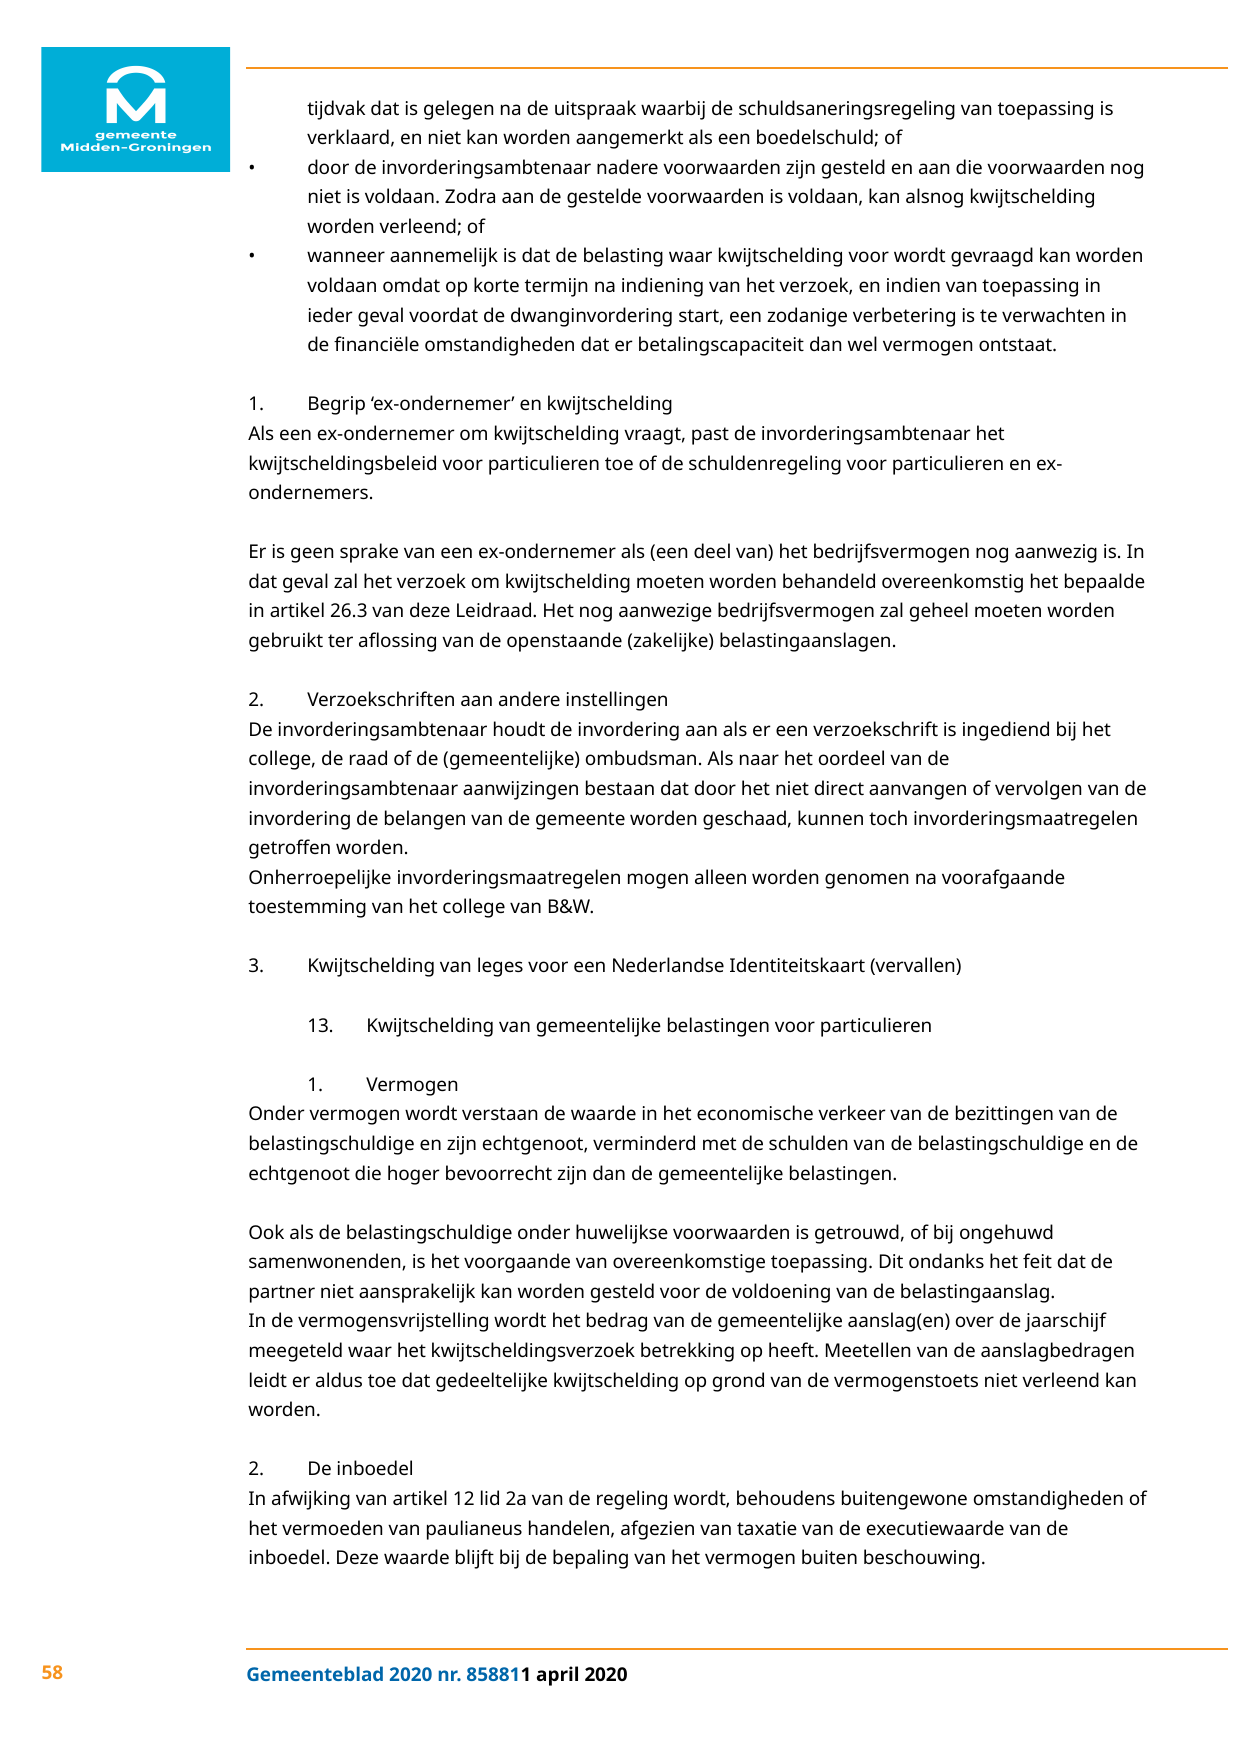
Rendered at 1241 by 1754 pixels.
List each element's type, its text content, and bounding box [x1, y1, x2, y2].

list Vermogen [307, 1071, 1152, 1097]
picture [184, 146, 190, 153]
list Kwijtschelding van gemeentelijke belastingen voor particulieren [307, 1012, 1152, 1038]
list Kwijtschelding van leges voor een Nederlandse Identiteitskaart (vervallen) [248, 953, 1152, 978]
text Onherroepelijke invorderingsmaatregelen mogen alleen worden genomen na voorafgaande toestemming van het college van B&W. [248, 864, 1152, 919]
list wanneer aannemelijk is dat de belasting waar kwijtschelding voor wordt gevraagd kan worden voldaan omdat op korte termijn na indiening van het verzoek, en indien van toepassing in ieder geval voordat de dwanginvordering start, een zodanige verbetering is te verwachten in de financiële omstandigheden dat er betalingscapaciteit dan wel vermogen ontstaat. [248, 243, 1152, 357]
text In afwijking van artikel 12 lid 2a van de regeling wordt, behoudens buitengewone omstandigheden of het vermoeden van paulianeus handelen, afgezien van taxatie van de executiewaarde van de inboedel. Deze waarde blijft bij de bepaling van het vermogen buiten beschouwing. [248, 1485, 1152, 1570]
text De invorderingsambtenaar houdt de invordering aan als er een verzoekschrift is ingediend bij het college, de raad of de (gemeentelijke) ombudsman. Als naar het oordeel van de invorderingsambtenaar aanwijzingen bestaan dat door het niet direct aanvangen of vervolgen van de invordering de belangen van de gemeente worden geschaad, kunnen toch invorderingsmaatregelen getroffen worden. [248, 716, 1152, 860]
list Verzoekschriften aan andere instellingen [248, 686, 1152, 712]
text Ook als de belastingschuldige onder huwelijkse voorwaarden is getrouwd, of bij ongehuwd samenwonenden, is het voorgaande van overeenkomstige toepassing. Dit ondanks het feit dat de partner niet aansprakelijk kan worden gesteld voor de voldoening van de belastingaanslag. [248, 1219, 1152, 1304]
text Als een ex-ondernemer om kwijtschelding vraagt, past de invorderingsambtenaar het kwijtscheldingsbeleid voor particulieren toe of de schuldenregeling voor particulieren en ex-ondernemers. [248, 420, 1152, 505]
list tijdvak dat is gelegen na de uitspraak waarbij de schuldsaneringsregeling van toepassing is verklaard, en niet kan worden aangemerkt als een boedelschuld; of [248, 95, 1152, 150]
text In de vermogensvrijstelling wordt het bedrag van de gemeentelijke aanslag(en) over de jaarschijf meegeteld waar het kwijtscheldingsverzoek betrekking op heeft. Meetellen van de aanslagbedragen leidt er aldus toe dat gedeeltelijke kwijtschelding op grond van de vermogenstoets niet verleend kan worden. [248, 1308, 1152, 1422]
list door de invorderingsambtenaar nadere voorwaarden zijn gesteld en aan die voorwaarden nog niet is voldaan. Zodra aan de gestelde voorwaarden is voldaan, kan alsnog kwijtschelding worden verleend; of [248, 154, 1152, 239]
text Er is geen sprake van een ex-ondernemer als (een deel van) het bedrijfsvermogen nog aanwezig is. In dat geval zal het verzoek om kwijtschelding moeten worden behandeld overeenkomstig het bepaalde in artikel 26.3 van deze Leidraad. Het nog aanwezige bedrijfsvermogen zal geheel moeten worden gebruikt ter aflossing van de openstaande (zakelijke) belastingaanslagen. [248, 538, 1152, 653]
picture [108, 66, 164, 82]
list Begrip ‘ex-ondernemer’ en kwijtschelding [248, 391, 1152, 416]
list De inboedel [248, 1456, 1152, 1481]
picture [107, 89, 165, 122]
text Onder vermogen wordt verstaan de waarde in het economische verkeer van de bezittingen van de belastingschuldige en zijn echtgenoot, verminderd met de schulden van de belastingschuldige en de echtgenoot die hoger bevoorrecht zijn dan de gemeentelijke belastingen. [248, 1101, 1152, 1186]
